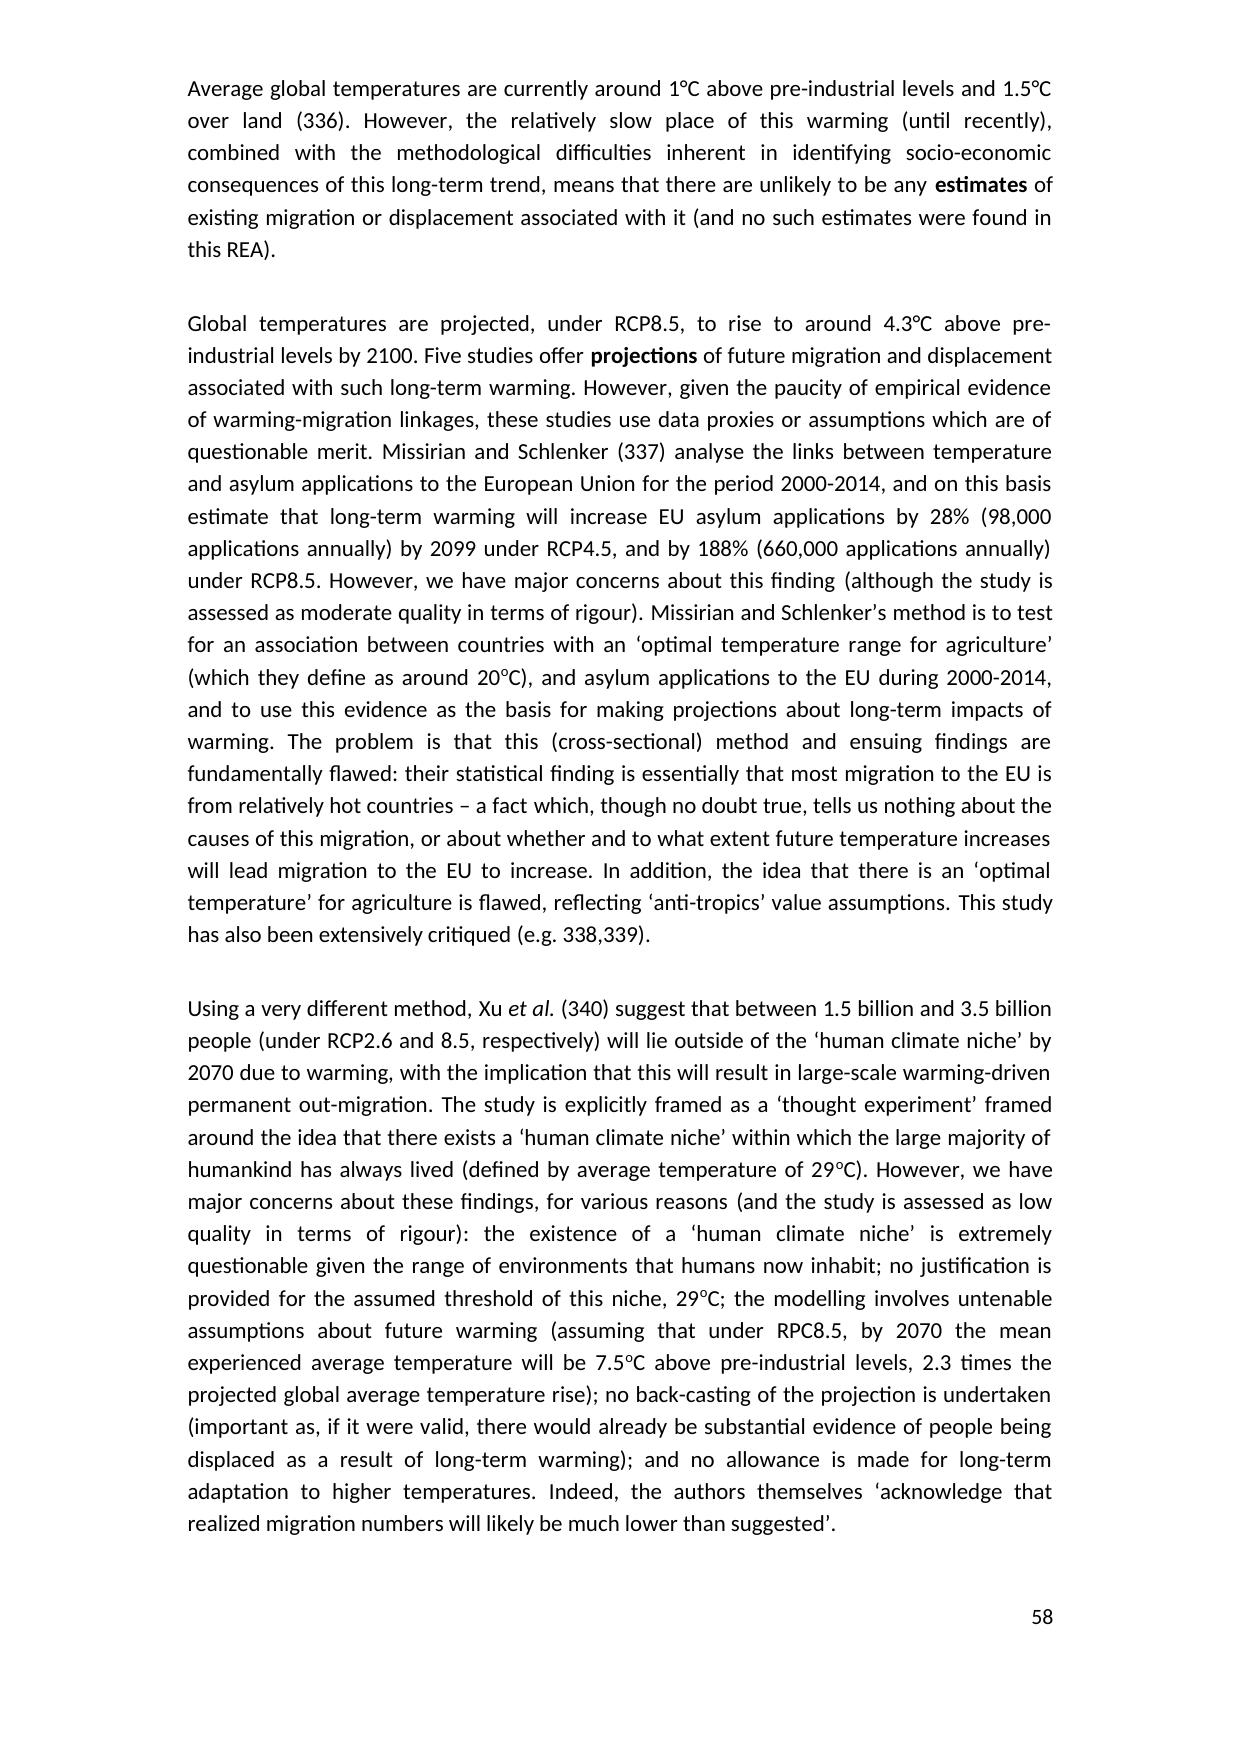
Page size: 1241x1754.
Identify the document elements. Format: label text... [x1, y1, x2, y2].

text Average global temperatures are currently around 1°C above pre-industrial levels and 1.5°C over land (336). However, the relatively slow place of this warming (until recently), combined with the methodological difficulties inherent in identifying socio-economic consequences of this long-term trend, means that there are unlikely to be any estimates of existing migration or displacement associated with it (and no such estimates were found in this REA). [187, 74, 1053, 263]
text Global temperatures are projected, under RCP8.5, to rise to around 4.3°C above pre-industrial levels by 2100. Five studies offer projections of future migration and displacement associated with such long-term warming. However, given the paucity of empirical evidence of warming-migration linkages, these studies use data proxies or assumptions which are of questionable merit. Missirian and Schlenker (337) analyse the links between temperature and asylum applications to the European Union for the period 2000-2014, and on this basis estimate that long-term warming will increase EU asylum applications by 28% (98,000 applications annually) by 2099 under RCP4.5, and by 188% (660,000 applications annually) under RCP8.5. However, we have major concerns about this finding (although the study is assessed as moderate quality in terms of rigour). Missirian and Schlenker’s method is to test for an association between countries with an ‘optimal temperature range for agriculture’ (which they define as around 20oC), and asylum applications to the EU during 2000-2014, and to use this evidence as the basis for making projections about long-term impacts of warming. The problem is that this (cross-sectional) method and ensuing findings are fundamentally flawed: their statistical finding is essentially that most migration to the EU is from relatively hot countries – a fact which, though no doubt true, tells us nothing about the causes of this migration, or about whether and to what extent future temperature increases will lead migration to the EU to increase. In addition, the idea that there is an ‘optimal temperature’ for agriculture is flawed, reflecting ‘anti-tropics’ value assumptions. This study has also been extensively critiqued (e.g. 338,339). [187, 309, 1053, 948]
text Using a very different method, Xu et al. (340) suggest that between 1.5 billion and 3.5 billion people (under RCP2.6 and 8.5, respectively) will lie outside of the ‘human climate niche’ by 2070 due to warming, with the implication that this will result in large-scale warming-driven permanent out-migration. The study is explicitly framed as a ‘thought experiment’ framed around the idea that there exists a ‘human climate niche’ within which the large majority of humankind has always lived (defined by average temperature of 29oC). However, we have major concerns about these findings, for various reasons (and the study is assessed as low quality in terms of rigour): the existence of a ‘human climate niche’ is extremely questionable given the range of environments that humans now inhabit; no justification is provided for the assumed threshold of this niche, 29oC; the modelling involves untenable assumptions about future warming (assuming that under RPC8.5, by 2070 the mean experienced average temperature will be 7.5oC above pre-industrial levels, 2.3 times the projected global average temperature rise); no back-casting of the projection is undertaken (important as, if it were valid, there would already be substantial evidence of people being displaced as a result of long-term warming); and no allowance is made for long-term adaptation to higher temperatures. Indeed, the authors themselves ‘acknowledge that realized migration numbers will likely be much lower than suggested’. [187, 994, 1053, 1537]
